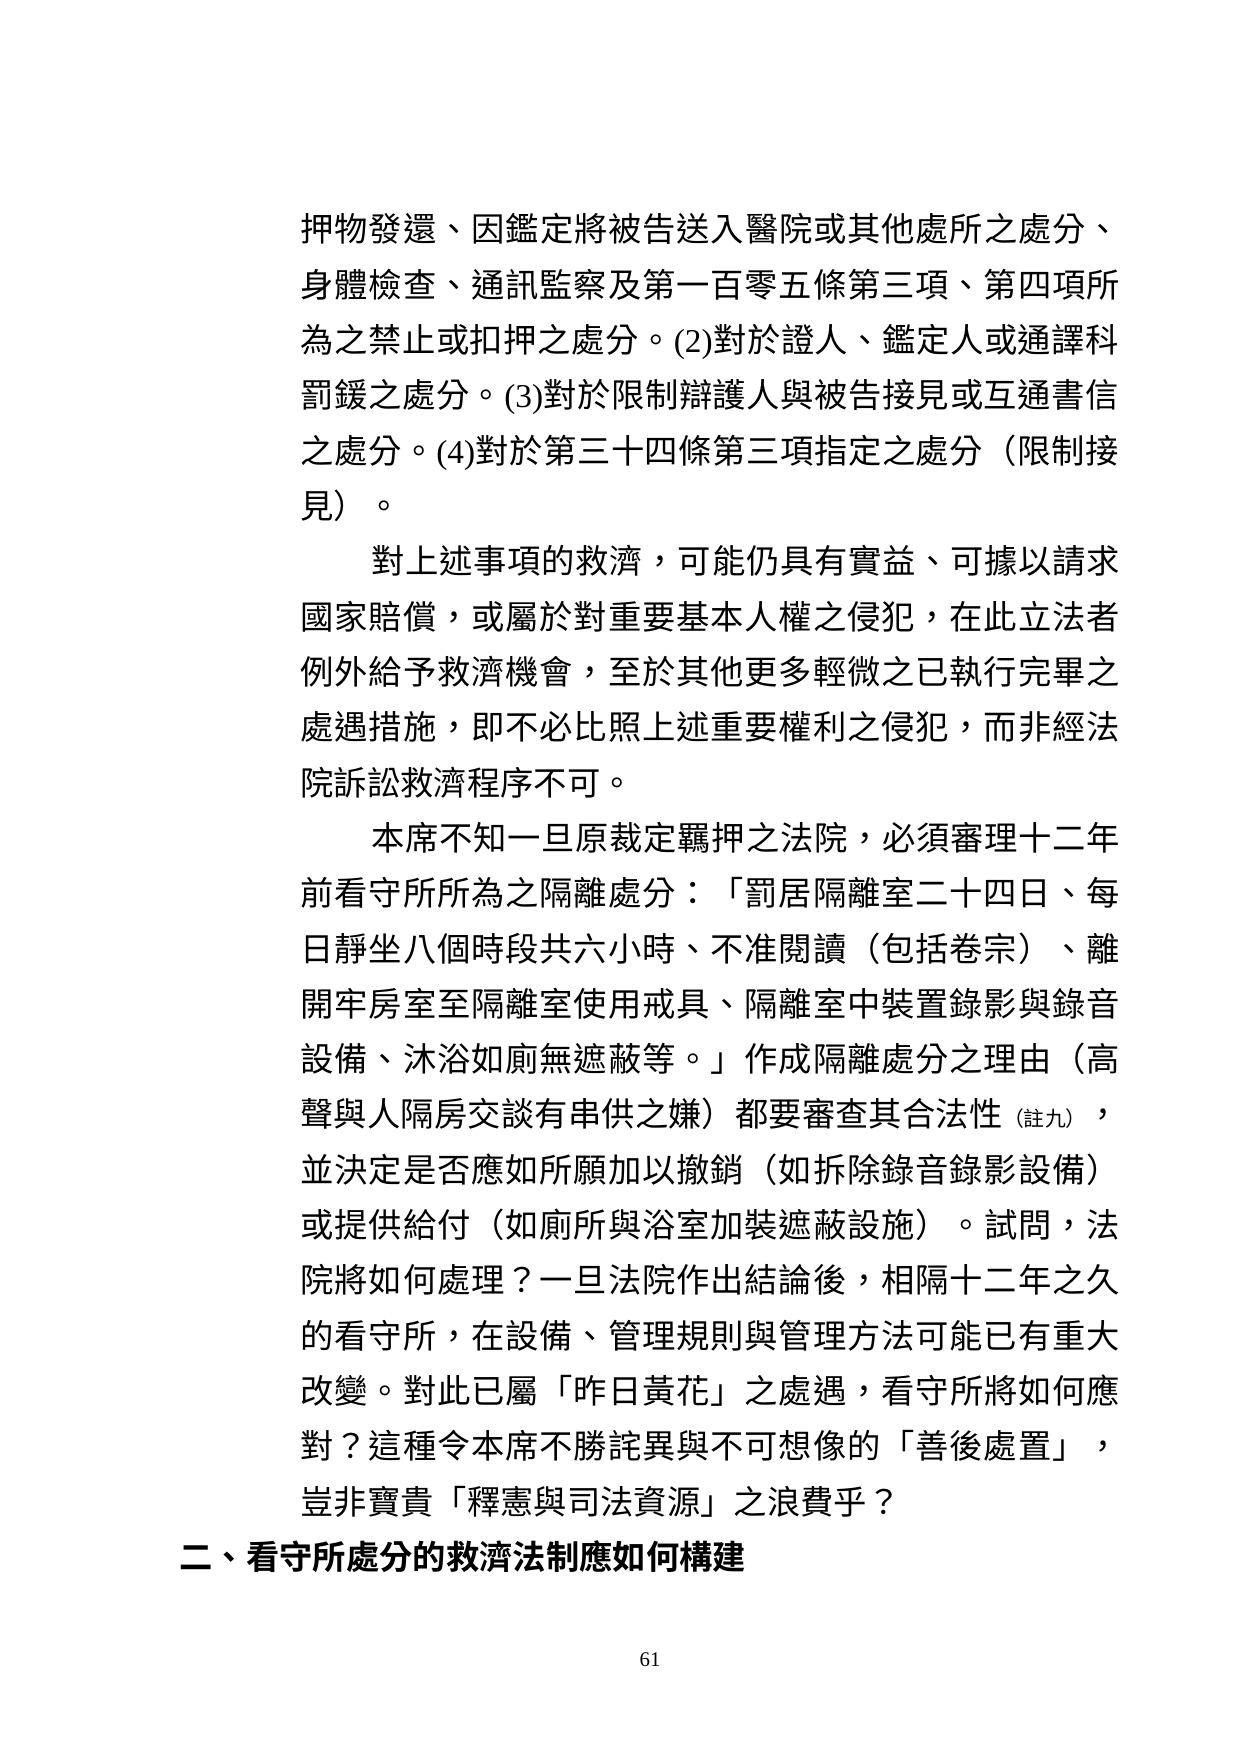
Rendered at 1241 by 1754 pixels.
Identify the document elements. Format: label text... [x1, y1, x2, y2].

text 二、看守所處分的救濟法制應如何構建 [179, 1525, 1120, 1581]
text 本席不知一旦原裁定羈押之法院，必須審理十二年前看守所所為之隔離處分：「罰居隔離室二十四日、每日靜坐八個時段共六小時、不准閱讀（包括卷宗）、離開牢房室至隔離室使用戒具、隔離室中裝置錄影與錄音設備、沐浴如廁無遮蔽等。」作成隔離處分之理由（高聲與人隔房交談有串供之嫌）都要審查其合法性（註九），並決定是否應如所願加以撤銷（如拆除錄音錄影設備）或提供給付（如廁所與浴室加裝遮蔽設施）。試問，法院將如何處理？一旦法院作出結論後，相隔十二年之久的看守所，在設備、管理規則與管理方法可能已有重大改變。對此已屬「昨日黃花」之處遇，看守所將如何應對？這種令本席不勝詫異與不可想像的「善後處置」，豈非寶貴「釋憲與司法資源」之浪費乎？ [300, 806, 1120, 1525]
text 押物發還、因鑑定將被告送入醫院或其他處所之處分、身體檢查、通訊監察及第一百零五條第三項、第四項所為之禁止或扣押之處分。(2)對於證人、鑑定人或通譯科罰鍰之處分。(3)對於限制辯護人與被告接見或互通書信之處分。(4)對於第三十四條第三項指定之處分（限制接見）。 [300, 198, 1120, 529]
text 對上述事項的救濟，可能仍具有實益、可據以請求國家賠償，或屬於對重要基本人權之侵犯，在此立法者例外給予救濟機會，至於其他更多輕微之已執行完畢之處遇措施，即不必比照上述重要權利之侵犯，而非經法院訴訟救濟程序不可。 [300, 529, 1120, 806]
